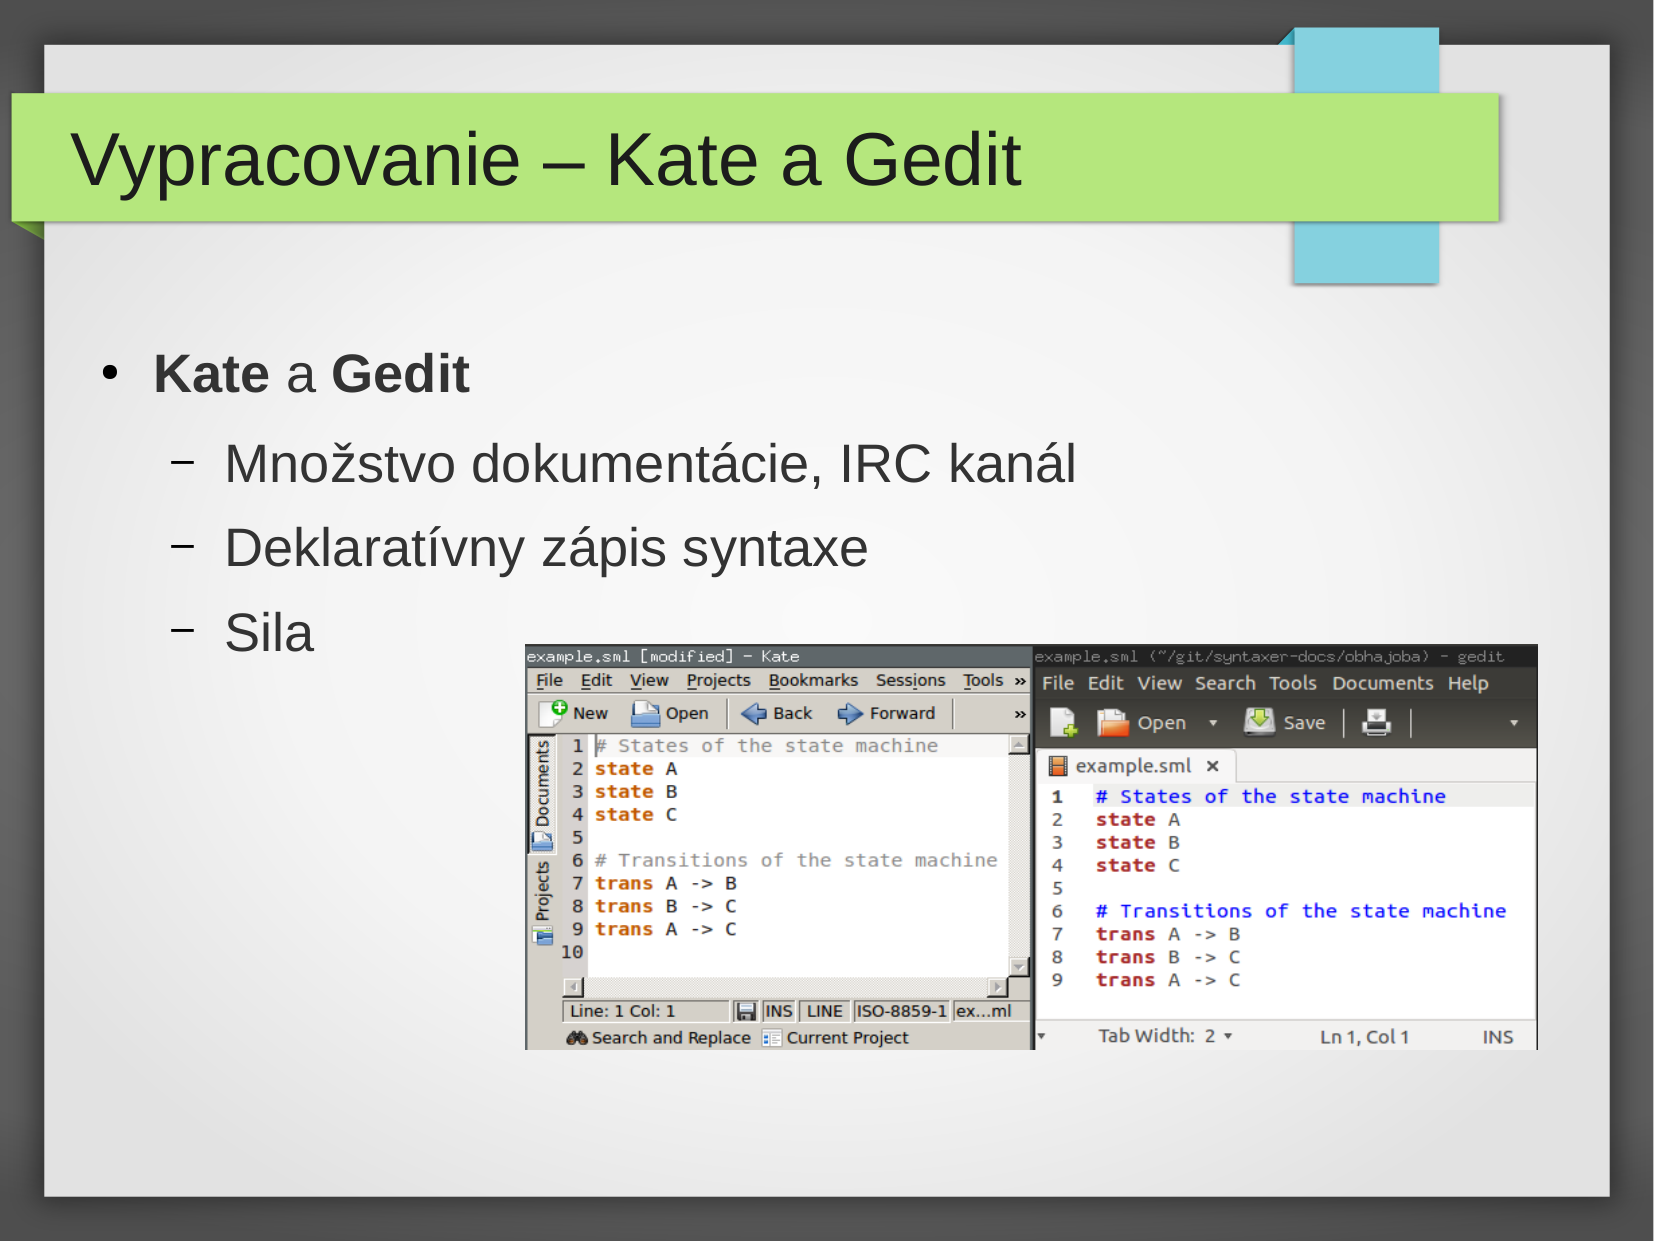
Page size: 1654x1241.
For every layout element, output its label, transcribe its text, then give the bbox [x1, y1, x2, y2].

title Vypracovanie – Kate a Gedit [70, 106, 1276, 213]
picture [0, 0, 1654, 1241]
list Kate a Gedit Množstvo dokumentácie, IRC kanál Deklaratívny zápis syntaxe Sila [82, 343, 1538, 1063]
